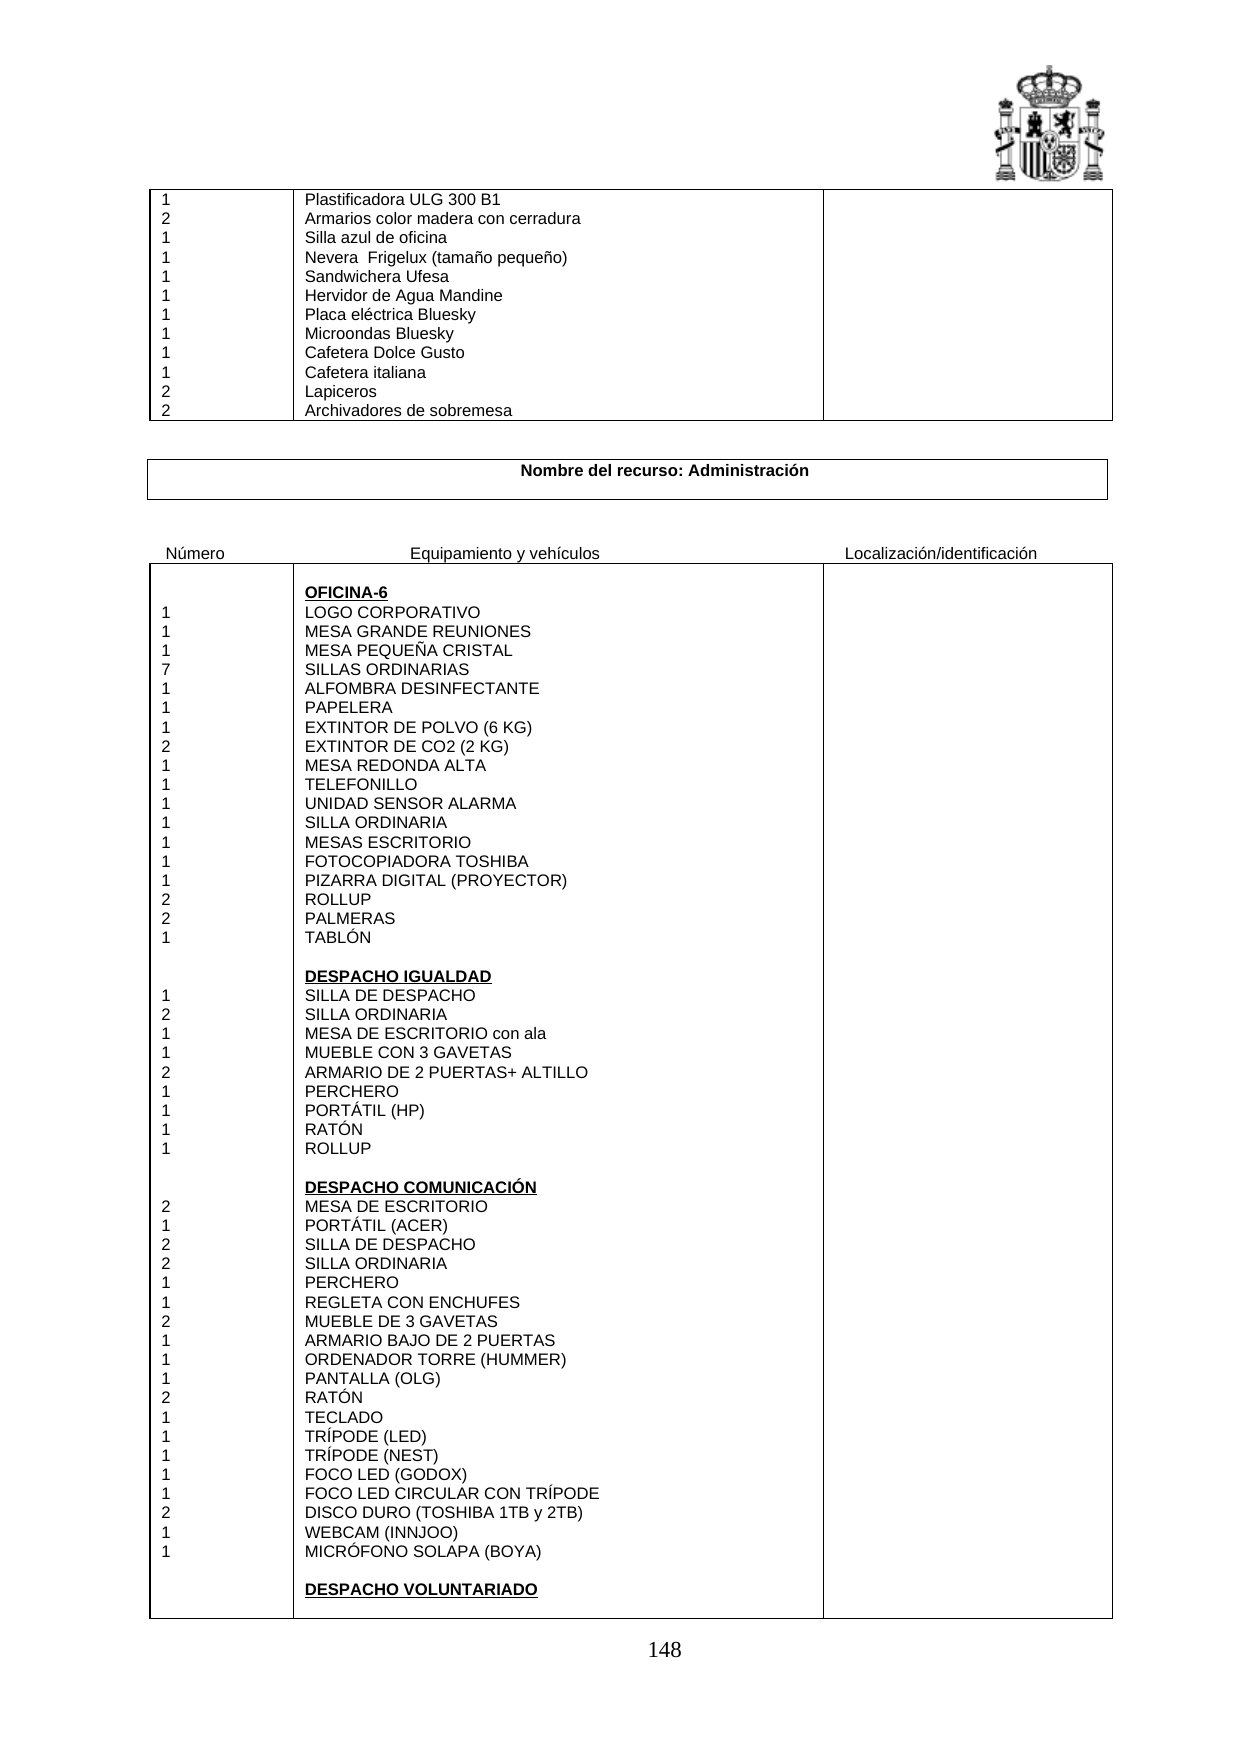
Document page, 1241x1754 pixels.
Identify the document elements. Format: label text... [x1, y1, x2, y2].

table_cell Plastificadora ULG 300 B1 Armarios color madera con cerradura Silla azul de oficina Nevera Frigelux (tamaño pequeño) Sandwichera Ufesa Hervidor de Agua Mandine Placa eléctrica Bluesky Microondas Bluesky Cafetera Dolce Gusto Cafetera italiana Lapiceros Archivadores de sobremesa [294, 190, 823, 420]
table_header Localización/identificación [708, 519, 1116, 563]
table_cell [824, 564, 1112, 1618]
table_header [150, 519, 154, 563]
table_header Número [154, 519, 297, 563]
table_header Nombre del recurso: Administración [148, 460, 1107, 499]
table_cell 1 2 1 1 1 1 1 1 1 1 2 2 [151, 190, 293, 420]
table_cell OFICINA-6 LOGO CORPORATIVO MESA GRANDE REUNIONES MESA PEQUEÑA CRISTAL SILLAS ORDINARIAS ALFOMBRA DESINFECTANTE PAPELERA EXTINTOR DE POLVO (6 KG) EXTINTOR DE CO2 (2 KG) MESA REDONDA ALTA TELEFONILLO UNIDAD SENSOR ALARMA SILLA ORDINARIA MESAS ESCRITORIO FOTOCOPIADORA TOSHIBA PIZARRA DIGITAL (PROYECTOR) ROLLUP PALMERAS TABLÓN DESPACHO IGUALDAD SILLA DE DESPACHO SILLA ORDINARIA MESA DE ESCRITORIO con ala MUEBLE CON 3 GAVETAS ARMARIO DE 2 PUERTAS+ ALTILLO PERCHERO PORTÁTIL (HP) RATÓN ROLLUP DESPACHO COMUNICACIÓN MESA DE ESCRITORIO PORTÁTIL (ACER) SILLA DE DESPACHO SILLA ORDINARIA PERCHERO REGLETA CON ENCHUFES MUEBLE DE 3 GAVETAS ARMARIO BAJO DE 2 PUERTAS ORDENADOR TORRE (HUMMER) PANTALLA (OLG) RATÓN TECLADO TRÍPODE (LED) TRÍPODE (NEST) FOCO LED (GODOX) FOCO LED CIRCULAR CON TRÍPODE DISCO DURO (TOSHIBA 1TB y 2TB) WEBCAM (INNJOO) MICRÓFONO SOLAPA (BOYA) DESPACHO VOLUNTARIADO [294, 564, 823, 1618]
table_header Equipamiento y vehículos [297, 519, 708, 563]
table_cell [824, 190, 1112, 420]
table_cell 1 1 1 7 1 1 1 2 1 1 1 1 1 1 1 2 2 1 1 2 1 1 2 1 1 1 1 2 1 2 2 1 1 2 1 1 1 2 1 1 1 1 1 2 1 1 [151, 564, 293, 1618]
